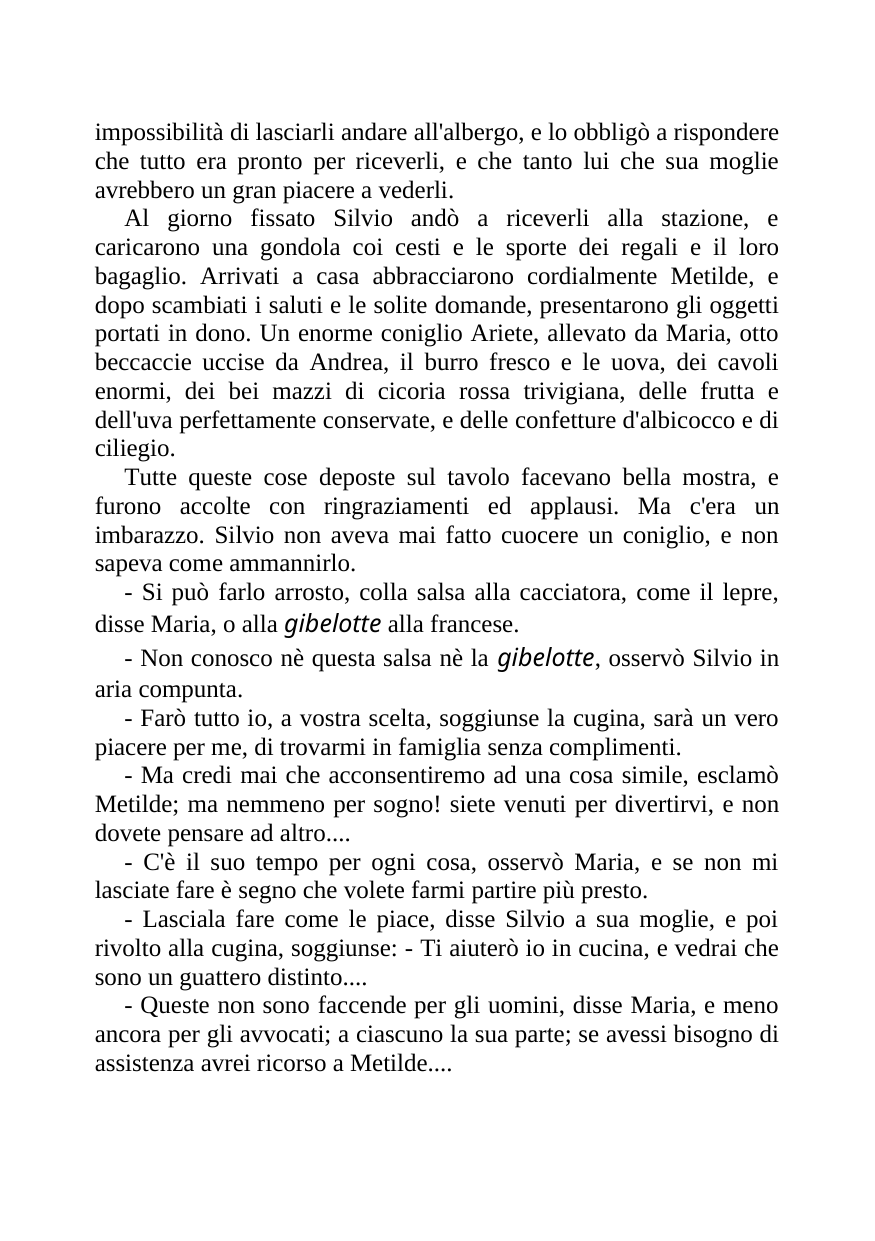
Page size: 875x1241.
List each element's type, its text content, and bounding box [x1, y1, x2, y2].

text Al giorno fissato Silvio andò a riceverli alla stazione, e caricarono una gondola coi cesti e le sporte dei regali e il loro bagaglio. Arrivati a casa abbracciarono cordialmente Metilde, e dopo scambiati i saluti e le solite domande, presentarono gli oggetti portati in dono. Un enorme coniglio Ariete, allevato da Maria, otto beccaccie uccise da Andrea, il burro fresco e le uova, dei cavoli enormi, dei bei mazzi di cicoria rossa trivigiana, delle frutta e dell'uva perfettamente conservate, e delle confetture d'albicocco e di ciliegio. [94, 203, 779, 462]
text - Queste non sono faccende per gli uomini, disse Maria, e meno ancora per gli avvocati; a ciascuno la sua parte; se avessi bisogno di assistenza avrei ricorso a Metilde.... [94, 990, 779, 1077]
text Tutte queste cose deposte sul tavolo facevano bella mostra, e furono accolte con ringraziamenti ed applausi. Ma c'era un imbarazzo. Silvio non aveva mai fatto cuocere un coniglio, e non sapeva come ammannirlo. [94, 462, 779, 577]
text - Si può farlo arrosto, colla salsa alla cacciatora, come il lepre, disse Maria, o alla gibelotte alla francese. [94, 577, 779, 640]
text - Non conosco nè questa salsa nè la gibelotte, osservò Silvio in aria compunta. [94, 640, 779, 703]
text impossibilità di lasciarli andare all'albergo, e lo obbligò a rispondere che tutto era pronto per riceverli, e che tanto lui che sua moglie avrebbero un gran piacere a vederli. [94, 117, 779, 203]
text - Ma credi mai che acconsentiremo ad una cosa simile, esclamò Metilde; ma nemmeno per sogno! siete venuti per divertirvi, e non dovete pensare ad altro.... [94, 760, 779, 847]
text - C'è il suo tempo per ogni cosa, osservò Maria, e se non mi lasciate fare è segno che volete farmi partire più presto. [94, 847, 779, 904]
text - Lasciala fare come le piace, disse Silvio a sua moglie, e poi rivolto alla cugina, soggiunse: - Ti aiuterò io in cucina, e vedrai che sono un guattero distinto.... [94, 904, 779, 990]
text - Farò tutto io, a vostra scelta, soggiunse la cugina, sarà un vero piacere per me, di trovarmi in famiglia senza complimenti. [94, 703, 779, 760]
